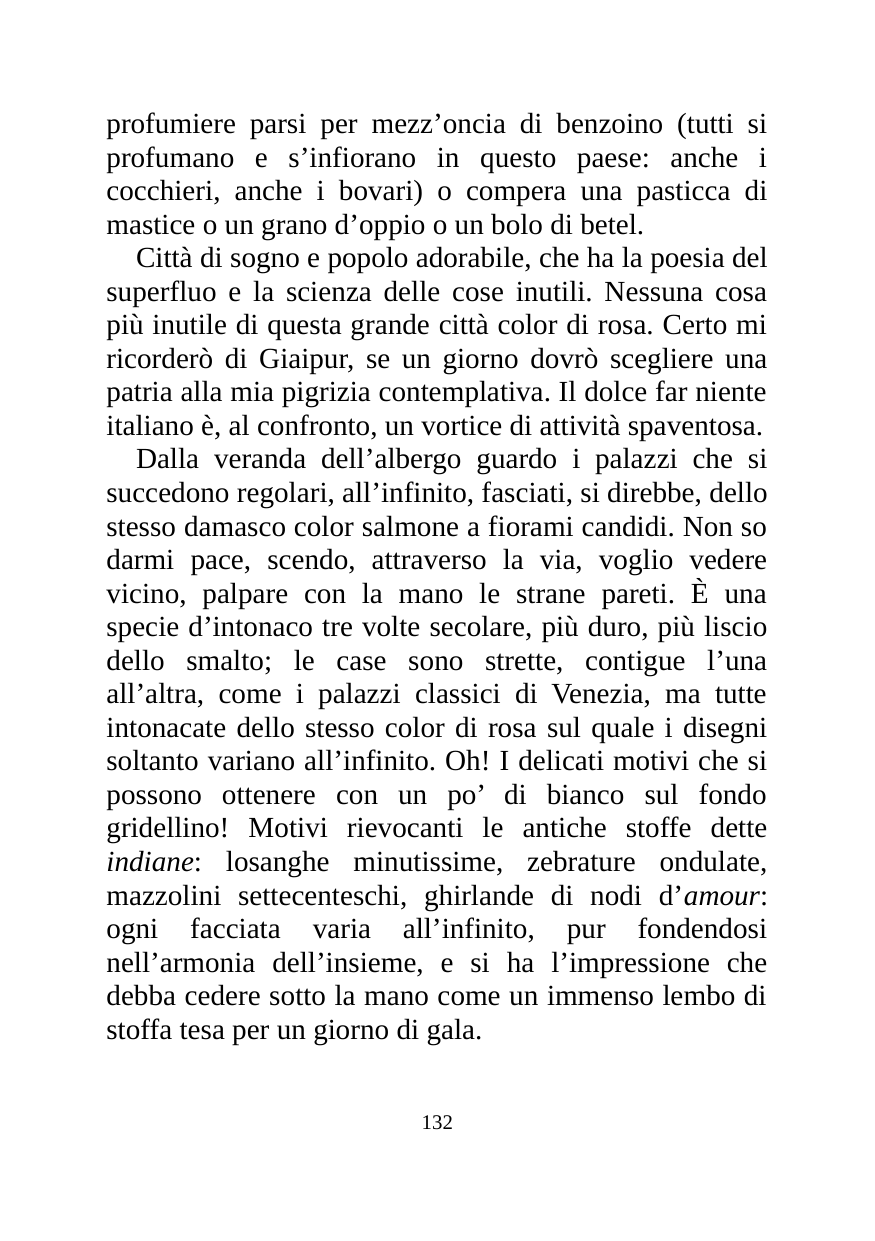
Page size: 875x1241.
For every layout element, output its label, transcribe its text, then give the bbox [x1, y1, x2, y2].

text profumiere parsi per mezz’oncia di benzoino (tutti si profumano e s’infiorano in questo paese: anche i cocchieri, anche i bovari) o compera una pasticca di mastice o un grano d’oppio o un bolo di betel. [106, 106, 768, 240]
text Città di sogno e popolo adorabile, che ha la poesia del superfluo e la scienza delle cose inutili. Nessuna cosa più inutile di questa grande città color di rosa. Certo mi ricorderò di Giaipur, se un giorno dovrò scegliere una patria alla mia pigrizia contemplativa. Il dolce far niente italiano è, al confronto, un vortice di attività spaventosa. [106, 240, 768, 442]
text Dalla veranda dell’albergo guardo i palazzi che si succedono regolari, all’infinito, fasciati, si direbbe, dello stesso damasco color salmone a fiorami candidi. Non so darmi pace, scendo, attraverso la via, voglio vedere vicino, palpare con la mano le strane pareti. È una specie d’intonaco tre volte secolare, più duro, più liscio dello smalto; le case sono strette, contigue l’una all’altra, come i palazzi classici di Venezia, ma tutte intonacate dello stesso color di rosa sul quale i disegni soltanto variano all’infinito. Oh! I delicati motivi che si possono ottenere con un po’ di bianco sul fondo gridellino! Motivi rievocanti le antiche stoffe dette indiane: losanghe minutissime, zebrature ondulate, mazzolini settecenteschi, ghirlande di nodi d’amour: ogni facciata varia all’infinito, pur fondendosi nell’armonia dell’insieme, e si ha l’impressione che debba cedere sotto la mano come un immenso lembo di stoffa tesa per un giorno di gala. [106, 442, 768, 1045]
